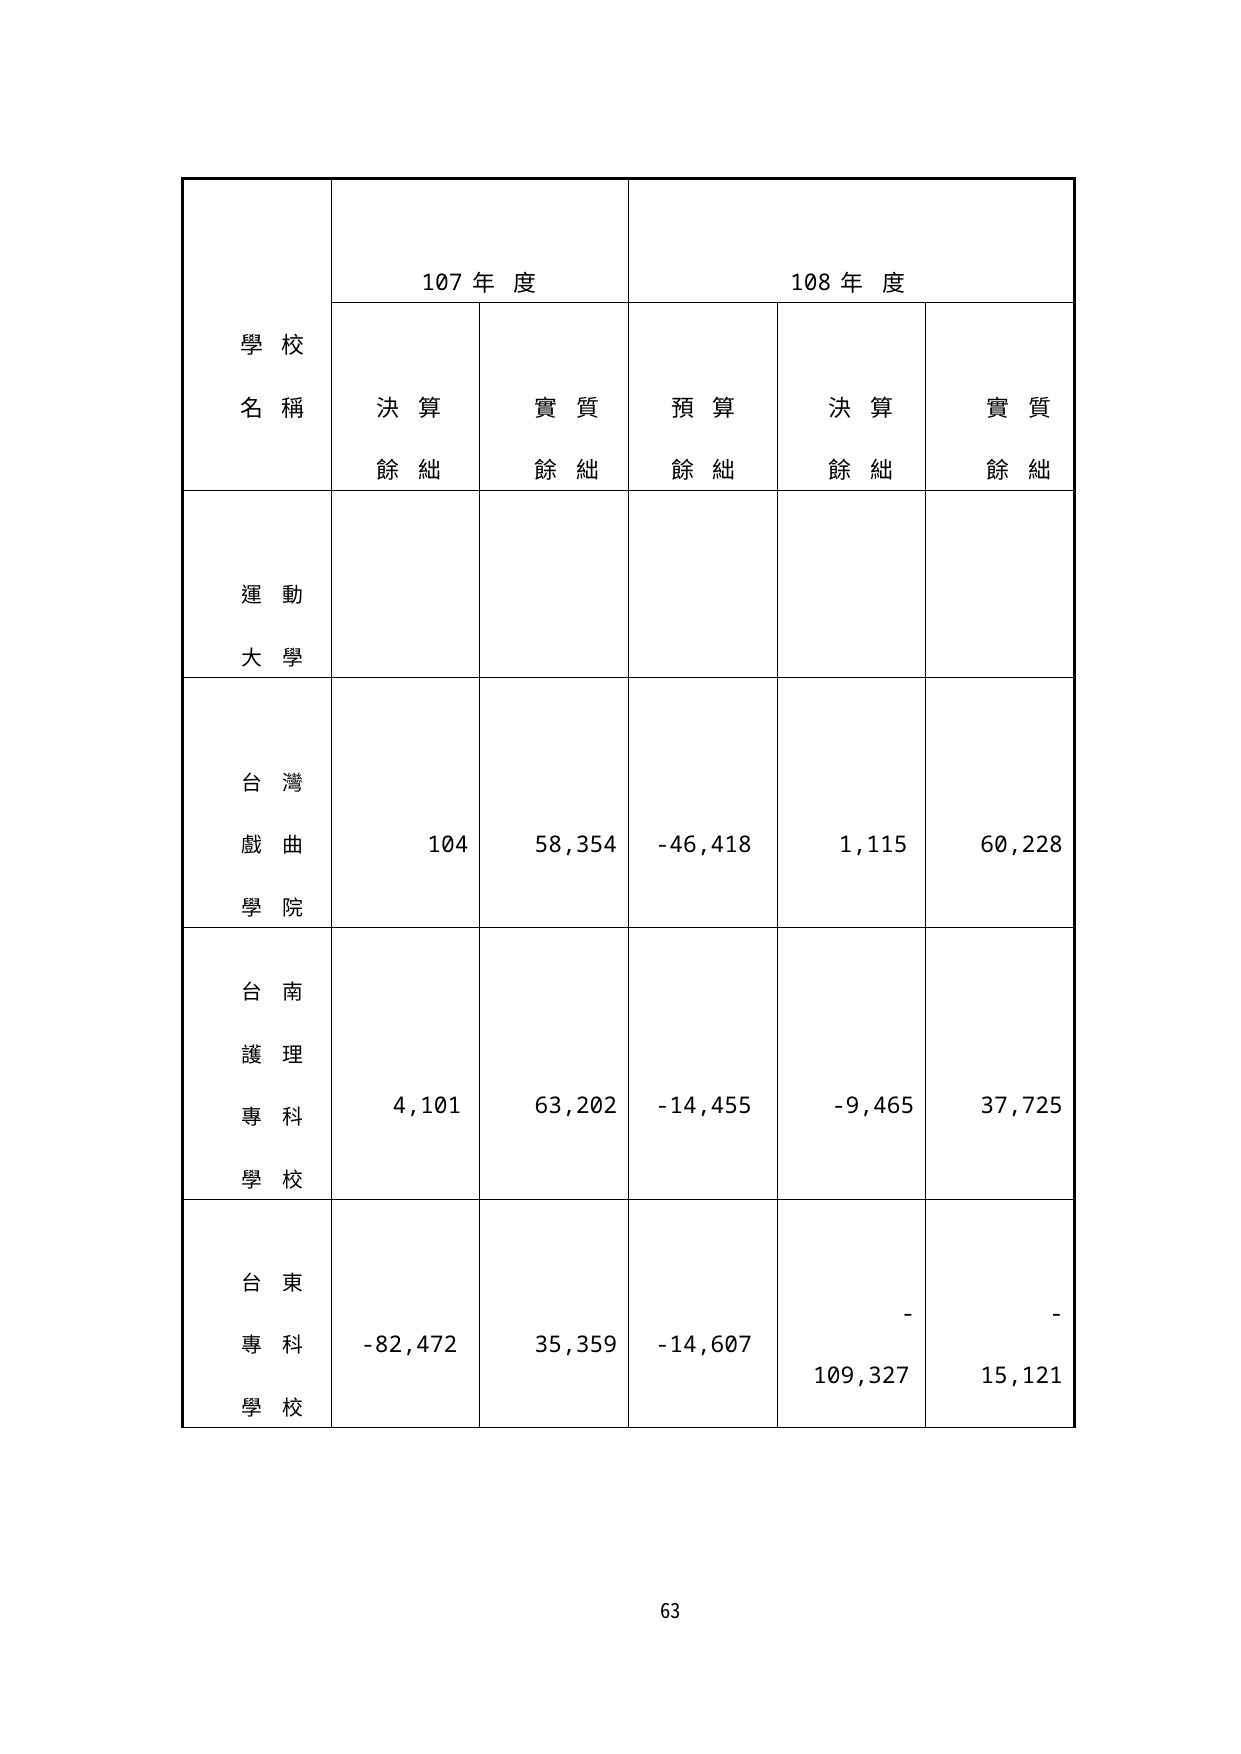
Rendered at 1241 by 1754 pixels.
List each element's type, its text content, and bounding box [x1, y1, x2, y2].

table_cell -46,418 [629, 678, 777, 927]
table_cell 58,354 [480, 678, 628, 927]
table_header 108年度 [629, 180, 1073, 302]
table_cell -15,121 [926, 1200, 1073, 1427]
table_cell 104 [332, 678, 479, 927]
table_cell [926, 491, 1073, 677]
table_cell 台東專科學校 [184, 1200, 331, 1427]
table_cell -14,607 [629, 1200, 777, 1427]
table_cell 預算餘絀 [629, 303, 777, 490]
table_cell 實質餘絀 [480, 303, 628, 490]
table_cell 35,359 [480, 1200, 628, 1427]
table_cell 決算餘絀 [778, 303, 925, 490]
table_cell 實質餘絀 [926, 303, 1073, 490]
table_cell 1,115 [778, 678, 925, 927]
table_cell 台灣戲曲學院 [184, 678, 331, 927]
table_cell [332, 491, 479, 677]
table_cell 台南護理專科學校 [184, 928, 331, 1199]
table_cell 37,725 [926, 928, 1073, 1199]
table_cell [629, 491, 777, 677]
table_cell [480, 491, 628, 677]
table_cell 63,202 [480, 928, 628, 1199]
table_header 107年度 [332, 180, 628, 302]
table_cell 4,101 [332, 928, 479, 1199]
table_cell -14,455 [629, 928, 777, 1199]
table_cell -9,465 [778, 928, 925, 1199]
table_cell 決算餘絀 [332, 303, 479, 490]
table_cell 60,228 [926, 678, 1073, 927]
table_cell -109,327 [778, 1200, 925, 1427]
table_cell -82,472 [332, 1200, 479, 1427]
table_header 學校名稱 [184, 180, 331, 490]
table_cell [778, 491, 925, 677]
table_cell 運動大學 [184, 491, 331, 677]
